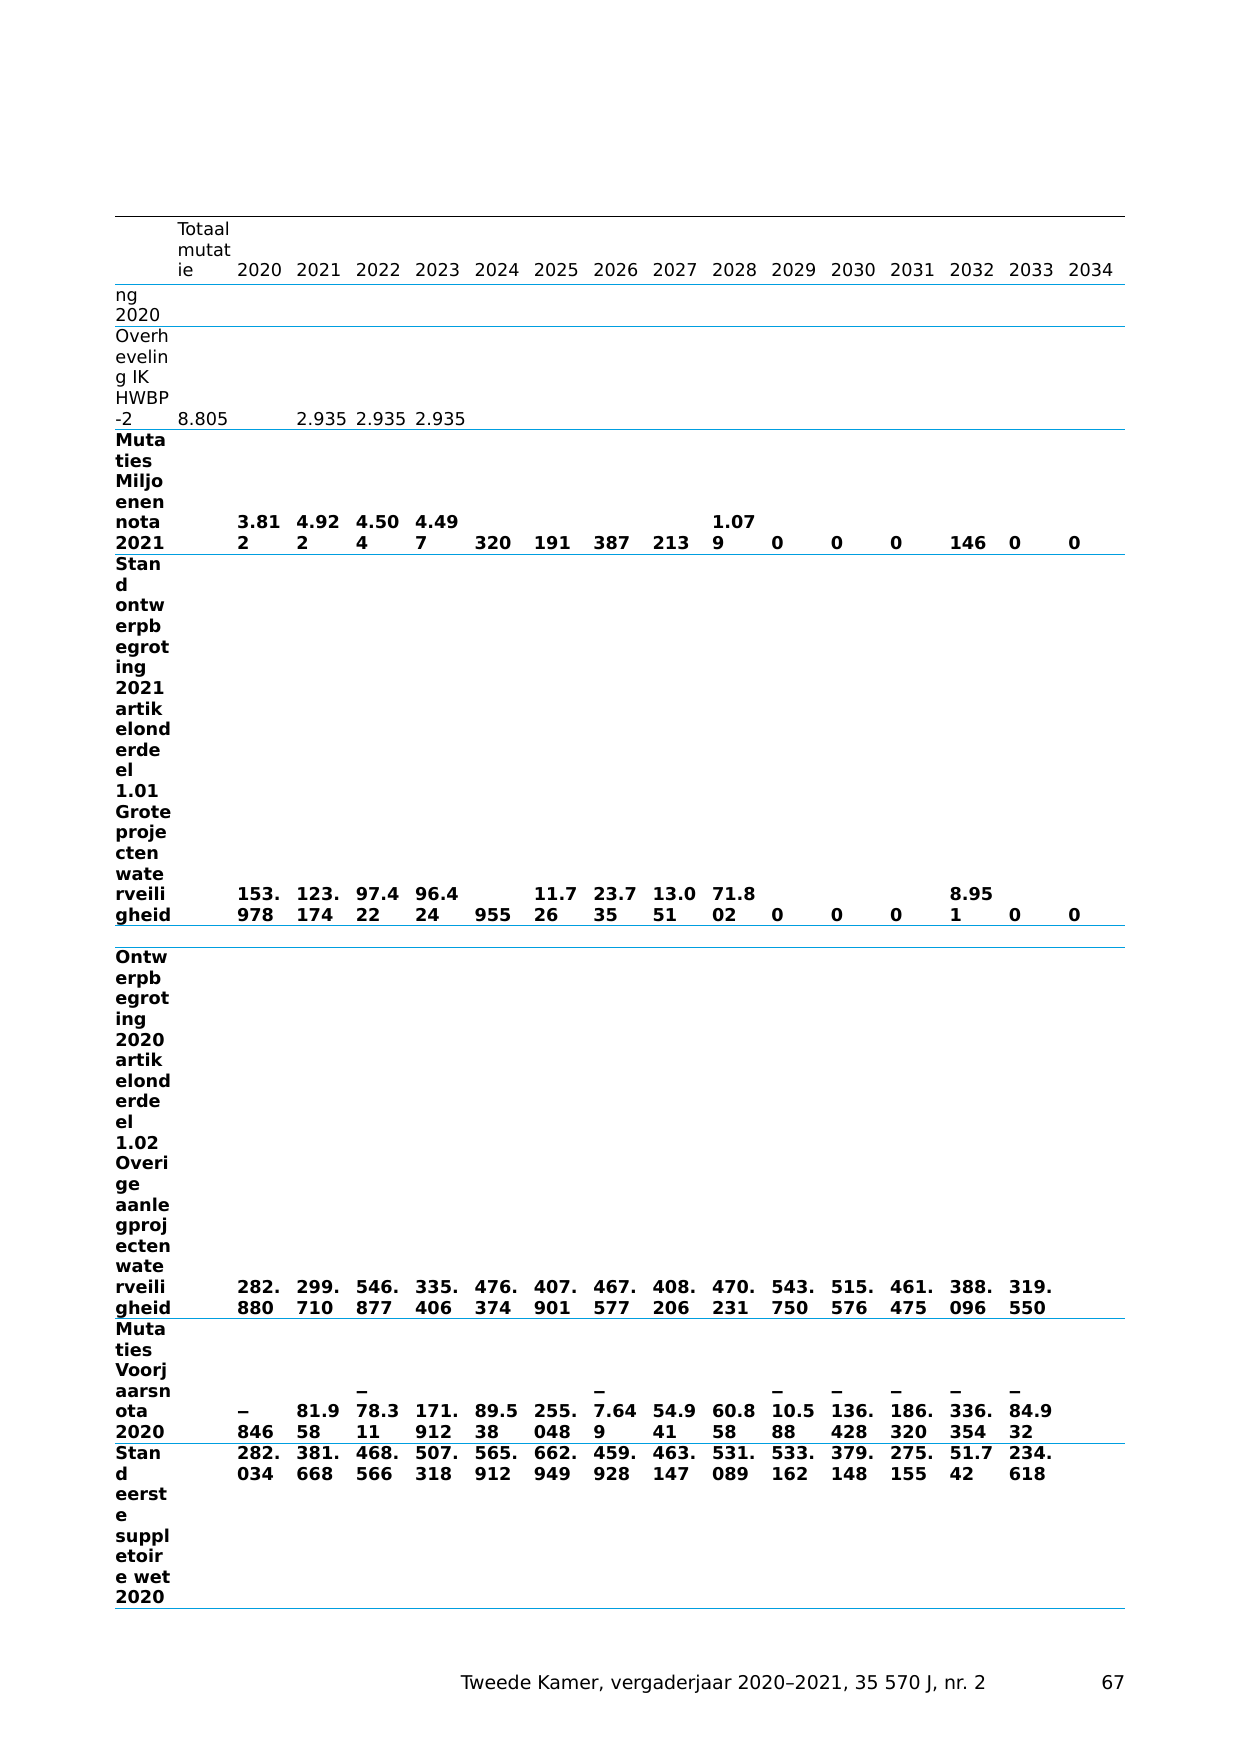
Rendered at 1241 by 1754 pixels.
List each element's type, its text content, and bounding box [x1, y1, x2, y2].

table_cell [234, 327, 293, 429]
table_cell 515.576 [828, 948, 887, 1318]
table_cell 282.880 [234, 948, 293, 1318]
table_cell 2030 [828, 217, 887, 284]
table_cell 275.155 [887, 1444, 946, 1608]
table_cell ng 2020 [115, 285, 174, 326]
table_cell 319.550 [1006, 948, 1065, 1318]
table_cell 81.958 [293, 1319, 353, 1443]
table_cell [946, 327, 1006, 429]
table_cell ‒ 846 [234, 1319, 293, 1443]
table_cell 234.618 [1006, 1444, 1065, 1608]
table_cell [175, 926, 234, 947]
table_cell 0 [768, 430, 828, 554]
table_cell 387 [590, 430, 649, 554]
table_cell [1065, 285, 1125, 326]
table_cell [590, 926, 649, 947]
table_cell ‒ 10.588 [768, 1319, 828, 1443]
table_cell 146 [946, 430, 1006, 554]
table_cell [175, 285, 234, 326]
table_cell ‒ 186.320 [887, 1319, 946, 1443]
table_cell ‒ 78.311 [353, 1319, 412, 1443]
table_cell [1065, 327, 1125, 429]
table_cell [471, 285, 531, 326]
table_cell 54.941 [650, 1319, 709, 1443]
table_cell 2031 [887, 217, 946, 284]
table_cell [709, 926, 768, 947]
table_cell [828, 285, 887, 326]
table_cell 255.048 [531, 1319, 590, 1443]
table_cell 335.406 [412, 948, 471, 1318]
table_cell 2029 [768, 217, 828, 284]
table_cell 388.096 [946, 948, 1006, 1318]
table_cell 2033 [1006, 217, 1065, 284]
table_cell [531, 926, 590, 947]
table_cell [115, 217, 174, 284]
table_cell [115, 926, 174, 947]
table_cell [768, 285, 828, 326]
table_cell [709, 285, 768, 326]
table_cell [1006, 327, 1065, 429]
table_cell 470.231 [709, 948, 768, 1318]
table_cell 0 [828, 430, 887, 554]
table_cell 379.148 [828, 1444, 887, 1608]
table_cell 0 [828, 555, 887, 925]
table_cell 468.566 [353, 1444, 412, 1608]
table_cell [234, 926, 293, 947]
table_cell 0 [768, 555, 828, 925]
table_cell [1065, 926, 1125, 947]
table_cell 2026 [590, 217, 649, 284]
table_cell 546.877 [353, 948, 412, 1318]
table_cell 8.805 [175, 327, 234, 429]
table_cell 467.577 [590, 948, 649, 1318]
table_cell Ontwerpbegroting 2020 artikelonderdeel 1.02 Overige aanlegprojecten waterveiligheid [115, 948, 174, 1318]
table_cell [1065, 1319, 1125, 1443]
table_cell 0 [887, 555, 946, 925]
table_cell 531.089 [709, 1444, 768, 1608]
table_cell Stand eerste suppletoire wet 2020 [115, 1444, 174, 1608]
table_cell 89.538 [471, 1319, 531, 1443]
table_cell 565.912 [471, 1444, 531, 1608]
table_cell 2032 [946, 217, 1006, 284]
table_cell 0 [1006, 555, 1065, 925]
table_cell Mutaties Voorjaarsnota 2020 [115, 1319, 174, 1443]
table_cell [412, 926, 471, 947]
table_cell 282.034 [234, 1444, 293, 1608]
table_header Tabel 30 Artikel 1 Investeren in waterveiligheid (bedragen x € 1.000) [115, 191, 1125, 216]
table_cell 23.735 [590, 555, 649, 925]
table_cell [946, 285, 1006, 326]
table_cell [175, 948, 234, 1318]
table_cell 2021 [293, 217, 353, 284]
table_cell 8.951 [946, 555, 1006, 925]
table_cell [650, 285, 709, 326]
table_cell 1.079 [709, 430, 768, 554]
table_cell 0 [1065, 555, 1125, 925]
table_cell [471, 926, 531, 947]
table_cell 4.497 [412, 430, 471, 554]
table_cell 2034 [1065, 217, 1125, 284]
table_cell Overheveling IK HWBP-2 [115, 327, 174, 429]
table_cell [828, 327, 887, 429]
table_cell 461.475 [887, 948, 946, 1318]
table_cell 543.750 [768, 948, 828, 1318]
table_cell Stand ontwerpbegroting 2021 artikelonderdeel 1.01 Grote projecten waterveiligheid [115, 555, 174, 925]
table_cell [353, 285, 412, 326]
table_cell 213 [650, 430, 709, 554]
table_cell [768, 327, 828, 429]
table_cell [650, 926, 709, 947]
table_cell [1006, 285, 1065, 326]
table_cell 299.710 [293, 948, 353, 1318]
table_cell 459.928 [590, 1444, 649, 1608]
table_cell [175, 1444, 234, 1608]
table_cell 2020 [234, 217, 293, 284]
table_cell [471, 327, 531, 429]
table_cell 407.901 [531, 948, 590, 1318]
table_cell 13.051 [650, 555, 709, 925]
table_cell 0 [887, 430, 946, 554]
table_cell 2.935 [412, 327, 471, 429]
table_cell ‒ 7.649 [590, 1319, 649, 1443]
table_cell 2023 [412, 217, 471, 284]
table_cell 2024 [471, 217, 531, 284]
table_cell [650, 327, 709, 429]
table_cell 408.206 [650, 948, 709, 1318]
table_cell ‒ 336.354 [946, 1319, 1006, 1443]
table_cell [531, 285, 590, 326]
table_cell ‒ 136.428 [828, 1319, 887, 1443]
table_cell [175, 430, 234, 554]
table_cell 123.174 [293, 555, 353, 925]
table_cell [887, 285, 946, 326]
table_cell [887, 327, 946, 429]
table_cell 533.162 [768, 1444, 828, 1608]
table_cell ‒ 84.932 [1006, 1319, 1065, 1443]
table_cell 3.812 [234, 430, 293, 554]
table_cell 2.935 [293, 327, 353, 429]
table_cell 381.668 [293, 1444, 353, 1608]
table_cell [887, 926, 946, 947]
table_cell 51.742 [946, 1444, 1006, 1608]
table_cell 0 [1006, 430, 1065, 554]
table_cell 476.374 [471, 948, 531, 1318]
table_cell 2.935 [353, 327, 412, 429]
table_cell 463.147 [650, 1444, 709, 1608]
table_cell Mutaties Miljoenennota 2021 [115, 430, 174, 554]
table_cell [293, 926, 353, 947]
table_cell 153.978 [234, 555, 293, 925]
table_cell 662.949 [531, 1444, 590, 1608]
table_cell [768, 926, 828, 947]
table_cell Totaal mutatie [175, 217, 234, 284]
table_cell 71.802 [709, 555, 768, 925]
table_cell [946, 926, 1006, 947]
table_cell 320 [471, 430, 531, 554]
table_cell 11.726 [531, 555, 590, 925]
table_cell 507.318 [412, 1444, 471, 1608]
table_cell [412, 285, 471, 326]
table_cell [234, 285, 293, 326]
table_cell [1006, 926, 1065, 947]
table_cell 2028 [709, 217, 768, 284]
table_cell [590, 285, 649, 326]
table_cell [175, 555, 234, 925]
table_cell 0 [1065, 430, 1125, 554]
table_cell 4.922 [293, 430, 353, 554]
table_cell 4.504 [353, 430, 412, 554]
table_cell [531, 327, 590, 429]
table_cell [1065, 1444, 1125, 1608]
table_cell 2027 [650, 217, 709, 284]
table_cell [709, 327, 768, 429]
table_cell 2025 [531, 217, 590, 284]
table_cell 955 [471, 555, 531, 925]
table_cell [293, 285, 353, 326]
table_cell [1065, 948, 1125, 1318]
table_cell 171.912 [412, 1319, 471, 1443]
table_cell [828, 926, 887, 947]
table_cell [353, 926, 412, 947]
table_cell [590, 327, 649, 429]
table_cell 191 [531, 430, 590, 554]
table_cell 2022 [353, 217, 412, 284]
table_cell 60.858 [709, 1319, 768, 1443]
table_cell 96.424 [412, 555, 471, 925]
table_cell 97.422 [353, 555, 412, 925]
table_cell [175, 1319, 234, 1443]
